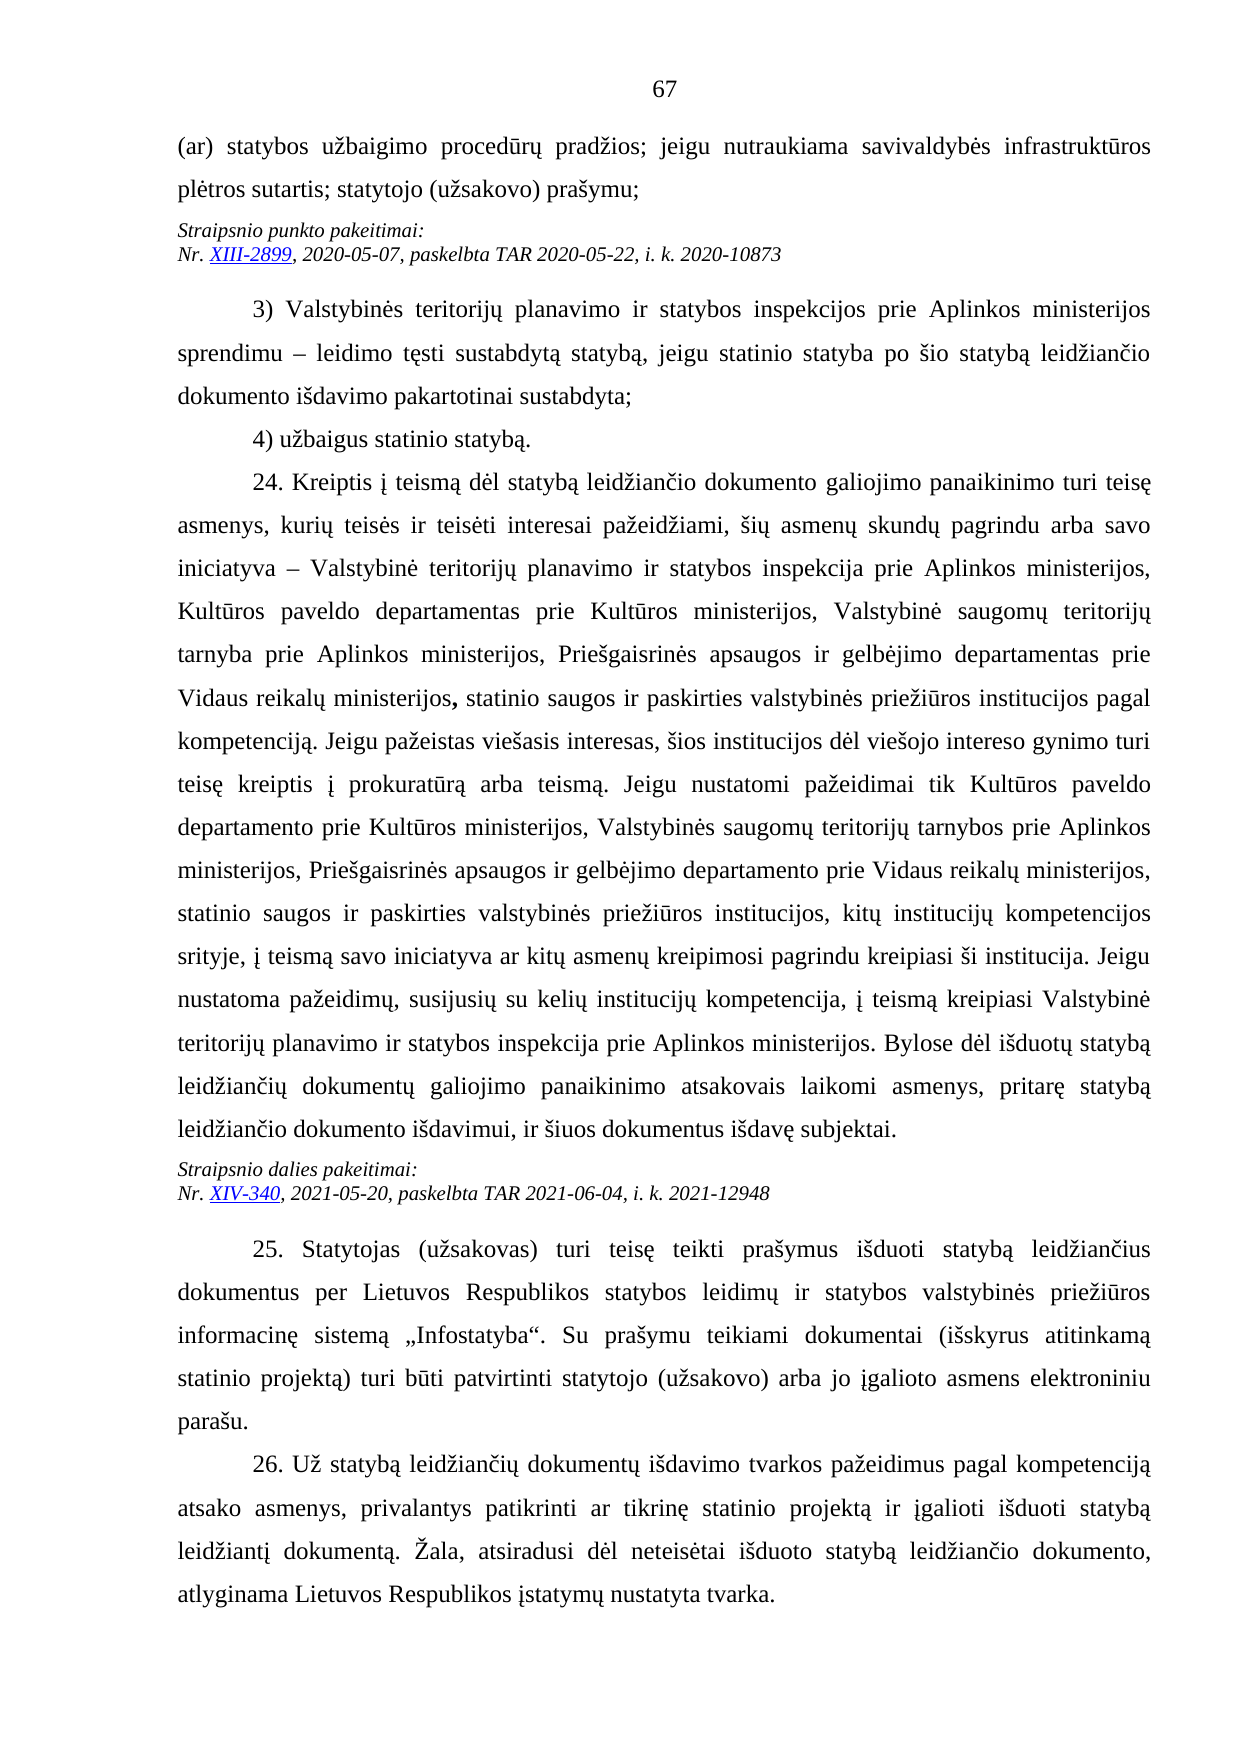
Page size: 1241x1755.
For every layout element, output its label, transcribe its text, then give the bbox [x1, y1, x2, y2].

text 3) Valstybinės teritorijų planavimo ir statybos inspekcijos prie Aplinkos ministerijos sprendimu – leidimo tęsti sustabdytą statybą, jeigu statinio statyba po šio statybą leidžiančio dokumento išdavimo pakartotinai sustabdyta; [177, 294, 1152, 409]
text 24. Kreiptis į teismą dėl statybą leidžiančio dokumento galiojimo panaikinimo turi teisę asmenys, kurių teisės ir teisėti interesai pažeidžiami, šių asmenų skundų pagrindu arba savo iniciatyva – Valstybinė teritorijų planavimo ir statybos inspekcija prie Aplinkos ministerijos, Kultūros paveldo departamentas prie Kultūros ministerijos, Valstybinė saugomų teritorijų tarnyba prie Aplinkos ministerijos, Priešgaisrinės apsaugos ir gelbėjimo departamentas prie Vidaus reikalų ministerijos, statinio saugos ir paskirties valstybinės priežiūros institucijos pagal kompetenciją. Jeigu pažeistas viešasis interesas, šios institucijos dėl viešojo intereso gynimo turi teisę kreiptis į prokuratūrą arba teismą. Jeigu nustatomi pažeidimai tik Kultūros paveldo departamento prie Kultūros ministerijos, Valstybinės saugomų teritorijų tarnybos prie Aplinkos ministerijos, Priešgaisrinės apsaugos ir gelbėjimo departamento prie Vidaus reikalų ministerijos, statinio saugos ir paskirties valstybinės priežiūros institucijos, kitų institucijų kompetencijos srityje, į teismą savo iniciatyva ar kitų asmenų kreipimosi pagrindu kreipiasi ši institucija. Jeigu nustatoma pažeidimų, susijusių su kelių institucijų kompetencija, į teismą kreipiasi Valstybinė teritorijų planavimo ir statybos inspekcija prie Aplinkos ministerijos. Bylose dėl išduotų statybą leidžiančių dokumentų galiojimo panaikinimo atsakovais laikomi asmenys, pritarę statybą leidžiančio dokumento išdavimui, ir šiuos dokumentus išdavę subjektai. [177, 467, 1152, 1143]
text 25. Statytojas (užsakovas) turi teisę teikti prašymus išduoti statybą leidžiančius dokumentus per Lietuvos Respublikos statybos leidimų ir statybos valstybinės priežiūros informacinę sistemą „Infostatyba“. Su prašymu teikiami dokumentai (išskyrus atitinkamą statinio projektą) turi būti patvirtinti statytojo (užsakovo) arba jo įgalioto asmens elektroniniu parašu. [177, 1234, 1152, 1435]
text (ar) statybos užbaigimo procedūrų pradžios; jeigu nutraukiama savivaldybės infrastruktūros plėtros sutartis; statytojo (užsakovo) prašymu; [177, 131, 1152, 203]
text Straipsnio dalies pakeitimai: [177, 1157, 1152, 1181]
text 26. Už statybą leidžiančių dokumentų išdavimo tvarkos pažeidimus pagal kompetenciją atsako asmenys, privalantys patikrinti ar tikrinę statinio projektą ir įgalioti išduoti statybą leidžiantį dokumentą. Žala, atsiradusi dėl neteisėtai išduoto statybą leidžiančio dokumento, atlyginama Lietuvos Respublikos įstatymų nustatyta tvarka. [177, 1449, 1152, 1608]
text Straipsnio punkto pakeitimai: [177, 218, 1152, 242]
text 4) užbaigus statinio statybą. [177, 424, 1152, 453]
text Nr. XIII-2899, 2020-05-07, paskelbta TAR 2020-05-22, i. k. 2020-10873 [177, 242, 1152, 266]
text Nr. XIV-340, 2021-05-20, paskelbta TAR 2021-06-04, i. k. 2021-12948 [177, 1181, 1152, 1205]
